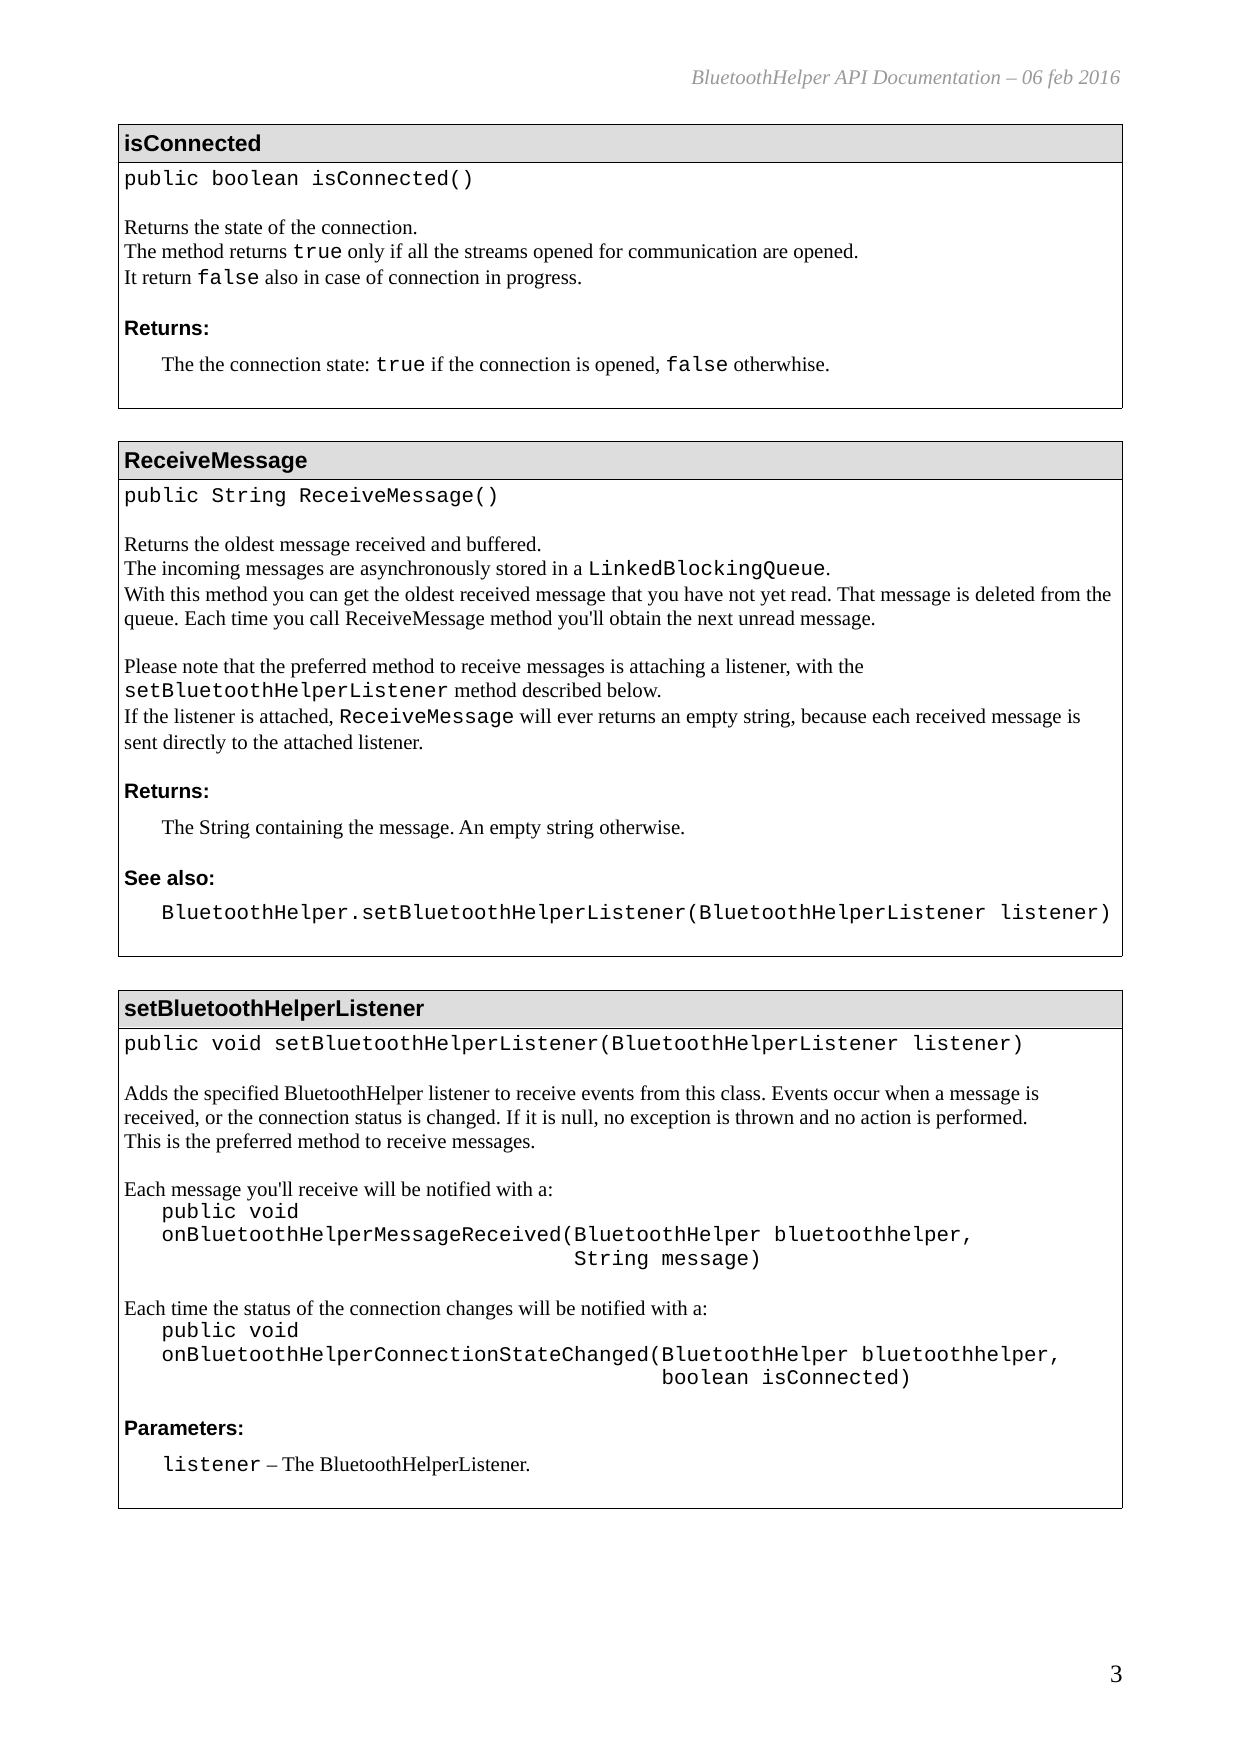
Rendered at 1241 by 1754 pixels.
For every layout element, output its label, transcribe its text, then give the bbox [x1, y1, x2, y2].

table_header setBluetoothHelperListener [119, 991, 1122, 1027]
table_cell public void setBluetoothHelperListener(BluetoothHelperListener listener) Adds the specified BluetoothHelper listener to receive events from this class. Events occur when a message is received, or the connection status is changed. If it is null, no exception is thrown and no action is performed. This is the preferred method to receive messages. Each message you'll receive will be notified with a: public void onBluetoothHelperMessageReceived(BluetoothHelper bluetoothhelper, String message) Each time the status of the connection changes will be notified with a: public void onBluetoothHelperConnectionStateChanged(BluetoothHelper bluetoothhelper, boolean isConnected) Parameters: listener – The BluetoothHelperListener. [119, 1029, 1122, 1508]
table_cell public boolean isConnected() Returns the state of the connection. The method returns true only if all the streams opened for communication are opened. It return false also in case of connection in progress. Returns: The the connection state: true if the connection is opened, false otherwhise. [119, 163, 1122, 407]
table_header ReceiveMessage [119, 442, 1122, 479]
table_header isConnected [119, 125, 1122, 162]
table_cell public String ReceiveMessage() Returns the oldest message received and buffered. The incoming messages are asynchronously stored in a LinkedBlockingQueue. With this method you can get the oldest received message that you have not yet read. That message is deleted from the queue. Each time you call ReceiveMessage method you'll obtain the next unread message. Please note that the preferred method to receive messages is attaching a listener, with the setBluetoothHelperListener method described below. If the listener is attached, ReceiveMessage will ever returns an empty string, because each received message is sent directly to the attached listener. Returns: The String containing the message. An empty string otherwise. See also: BluetoothHelper.setBluetoothHelperListener(BluetoothHelperListener listener) [119, 480, 1122, 956]
